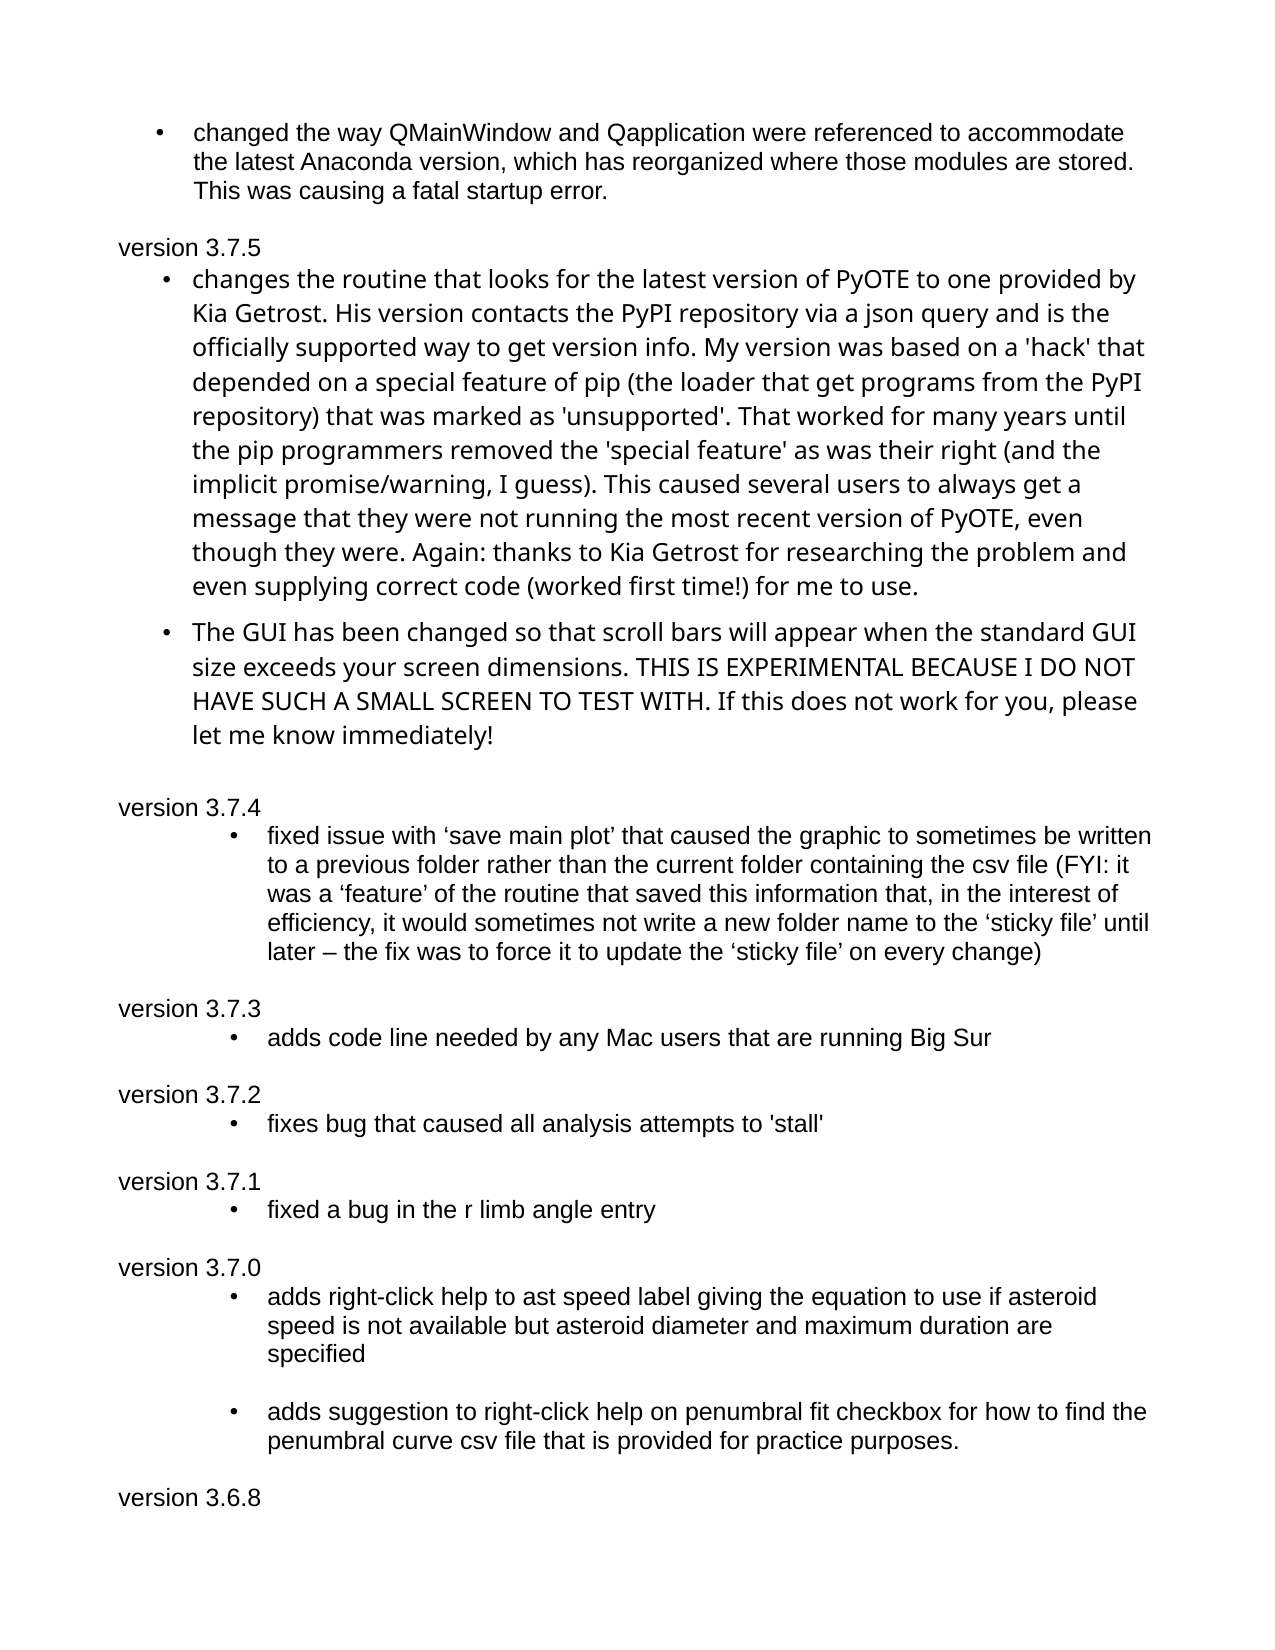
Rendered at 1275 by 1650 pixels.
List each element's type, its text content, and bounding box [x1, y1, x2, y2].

list adds right-click help to ast speed label giving the equation to use if asteroid speed is not available but asteroid diameter and maximum duration are specified [229, 1282, 1157, 1397]
list adds code line needed by any Mac users that are running Big Sur [229, 1023, 1157, 1080]
text version 3.7.4 [118, 793, 1157, 821]
list fixed a bug in the r limb angle entry [229, 1195, 1157, 1253]
list changed the way QMainWindow and Qapplication were referenced to accommodate the latest Anaconda version, which has reorganized where those modules are stored. [156, 118, 1157, 176]
text version 3.7.3 [118, 994, 1157, 1023]
text version 3.7.2 [118, 1080, 1157, 1109]
list fixes bug that caused all analysis attempts to 'stall' [229, 1109, 1157, 1138]
list changes the routine that looks for the latest version of PyOTE to one provided by Kia Getrost. His version contacts the PyPI repository via a json query and is the officially supported way to get version info. My version was based on a 'hack' that depended on a special feature of pip (the loader that get programs from the PyPI repository) that was marked as 'unsupported'. That worked for many years until the pip programmers removed the 'special feature' as was their right (and the implicit promise/warning, I guess). This caused several users to always get a message that they were not running the most recent version of PyOTE, even though they were. Again: thanks to Kia Getrost for researching the problem and even supplying correct code (worked first time!) for me to use. [162, 262, 1157, 603]
list The GUI has been changed so that scroll bars will appear when the standard GUI size exceeds your screen dimensions. THIS IS EXPERIMENTAL BECAUSE I DO NOT HAVE SUCH A SMALL SCREEN TO TEST WITH. If this does not work for you, please let me know immediately! [162, 615, 1157, 751]
list This was causing a fatal startup error. [156, 176, 1157, 233]
text version 3.6.8 [118, 1483, 1157, 1512]
text version 3.7.5 [118, 233, 1157, 262]
list fixed issue with ‘save main plot’ that caused the graphic to sometimes be written to a previous folder rather than the current folder containing the csv file (FYI: it was a ‘feature’ of the routine that saved this information that, in the interest of efficiency, it would sometimes not write a new folder name to the ‘sticky file’ until later – the fix was to force it to update the ‘sticky file’ on every change) [229, 821, 1157, 994]
list adds suggestion to right-click help on penumbral fit checkbox for how to find the penumbral curve csv file that is provided for practice purposes. [229, 1397, 1157, 1483]
text version 3.7.1 [118, 1167, 1157, 1195]
text version 3.7.0 [118, 1253, 1157, 1282]
